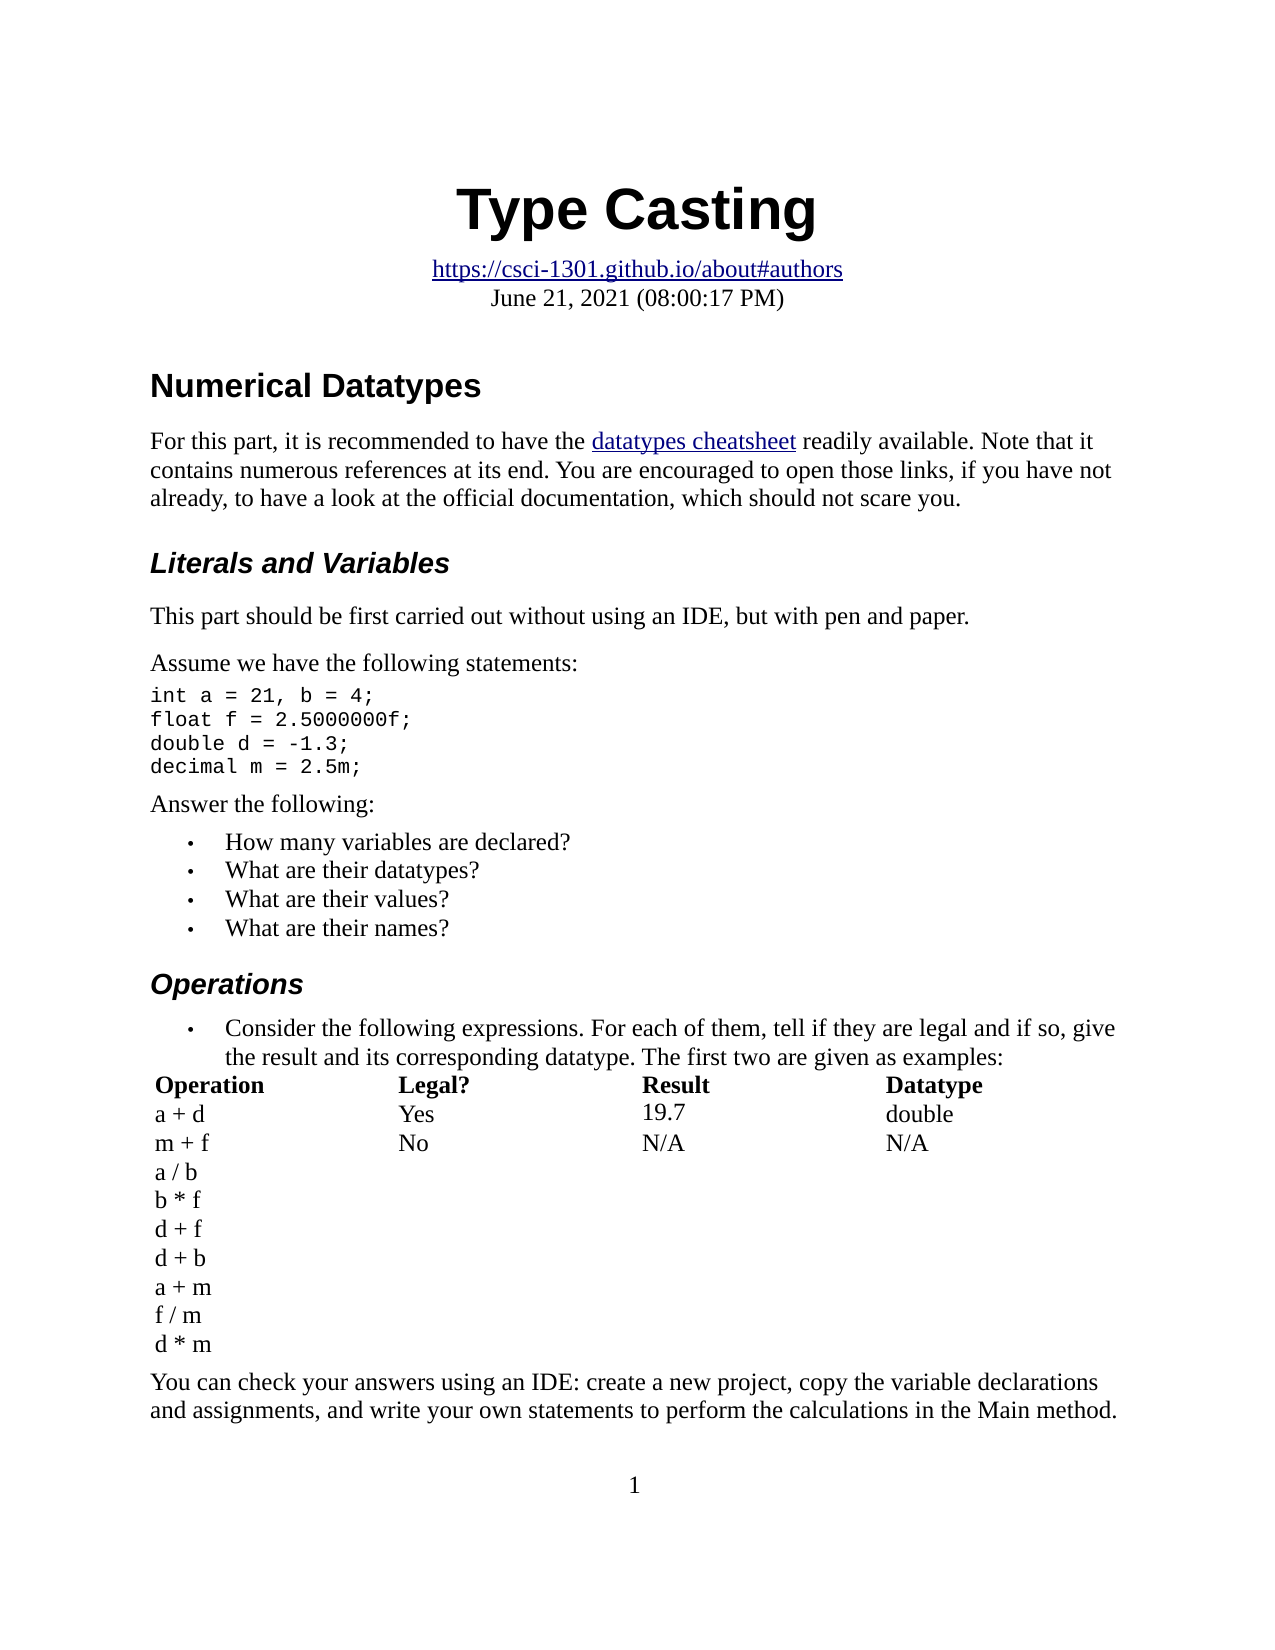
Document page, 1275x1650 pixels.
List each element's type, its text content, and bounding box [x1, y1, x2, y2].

subtitle Operations [150, 967, 1125, 1000]
table_header Datatype [881, 1070, 1125, 1099]
table_cell [394, 1329, 637, 1358]
text decimal m = 2.5m; [150, 756, 1125, 780]
text Answer the following: [150, 789, 1125, 818]
table_cell [394, 1300, 637, 1329]
table_cell [881, 1185, 1125, 1214]
table_cell [638, 1329, 881, 1358]
table_cell d * m [150, 1329, 394, 1358]
text https://csci-1301.github.io/about#authors [150, 254, 1125, 283]
table_cell N/A [881, 1128, 1125, 1157]
text Assume we have the following statements: [150, 648, 1125, 677]
table_cell [394, 1214, 637, 1243]
table_header Operation [150, 1070, 394, 1099]
table_cell [638, 1243, 881, 1272]
table_cell a + d [150, 1099, 394, 1128]
table_cell d + b [150, 1243, 394, 1272]
table_cell [638, 1300, 881, 1329]
list What are their values? [187, 884, 1125, 913]
subtitle Literals and Variables [150, 546, 1125, 580]
table_cell [394, 1243, 637, 1272]
table_cell [881, 1214, 1125, 1243]
text float f = 2.5000000f; [150, 709, 1125, 733]
table_cell a / b [150, 1157, 394, 1185]
table_cell [881, 1272, 1125, 1300]
subtitle Numerical Datatypes [150, 366, 1125, 404]
table_cell [394, 1185, 637, 1214]
table_cell [394, 1272, 637, 1300]
text int a = 21, b = 4; [150, 686, 1125, 709]
list How many variables are declared? [187, 827, 1125, 856]
table_header Result [638, 1070, 881, 1099]
text June 21, 2021 (08:00:17 PM) [150, 283, 1125, 312]
table_cell Yes [394, 1099, 637, 1128]
text This part should be first carried out without using an IDE, but with pen and paper. [150, 601, 1125, 630]
table_cell m + f [150, 1128, 394, 1157]
table_cell [881, 1243, 1125, 1272]
table_cell [881, 1329, 1125, 1358]
table_cell [638, 1272, 881, 1300]
text You can check your answers using an IDE: create a new project, copy the variable declarations and assignments, and write your own statements to perform the calculations in the Main method. [150, 1367, 1125, 1424]
list What are their datatypes? [187, 856, 1125, 884]
table_cell [638, 1185, 881, 1214]
table_cell [394, 1157, 637, 1185]
table_cell f / m [150, 1300, 394, 1329]
table_cell [638, 1099, 881, 1128]
table_header Legal? [394, 1070, 637, 1099]
text For this part, it is recommended to have the datatypes cheatsheet readily available. Note that it contains numerous references at its end. You are encouraged to open those links, if you have not already, to have a look at the official documentation, which should not scare you. [150, 426, 1125, 512]
table_cell [638, 1214, 881, 1243]
table_cell N/A [638, 1128, 881, 1157]
title Type Casting [150, 175, 1125, 242]
table_cell b * f [150, 1185, 394, 1214]
table_cell [881, 1300, 1125, 1329]
table_cell [638, 1157, 881, 1185]
list What are their names? [187, 913, 1125, 942]
table_cell a + m [150, 1272, 394, 1300]
text double d = -1.3; [150, 733, 1125, 756]
table_cell double [881, 1099, 1125, 1128]
list Consider the following expressions. For each of them, tell if they are legal and if so, give the result and its corresponding datatype. The first two are given as examples: [187, 1013, 1125, 1070]
table_cell [881, 1157, 1125, 1185]
table_cell No [394, 1128, 637, 1157]
table_cell d + f [150, 1214, 394, 1243]
